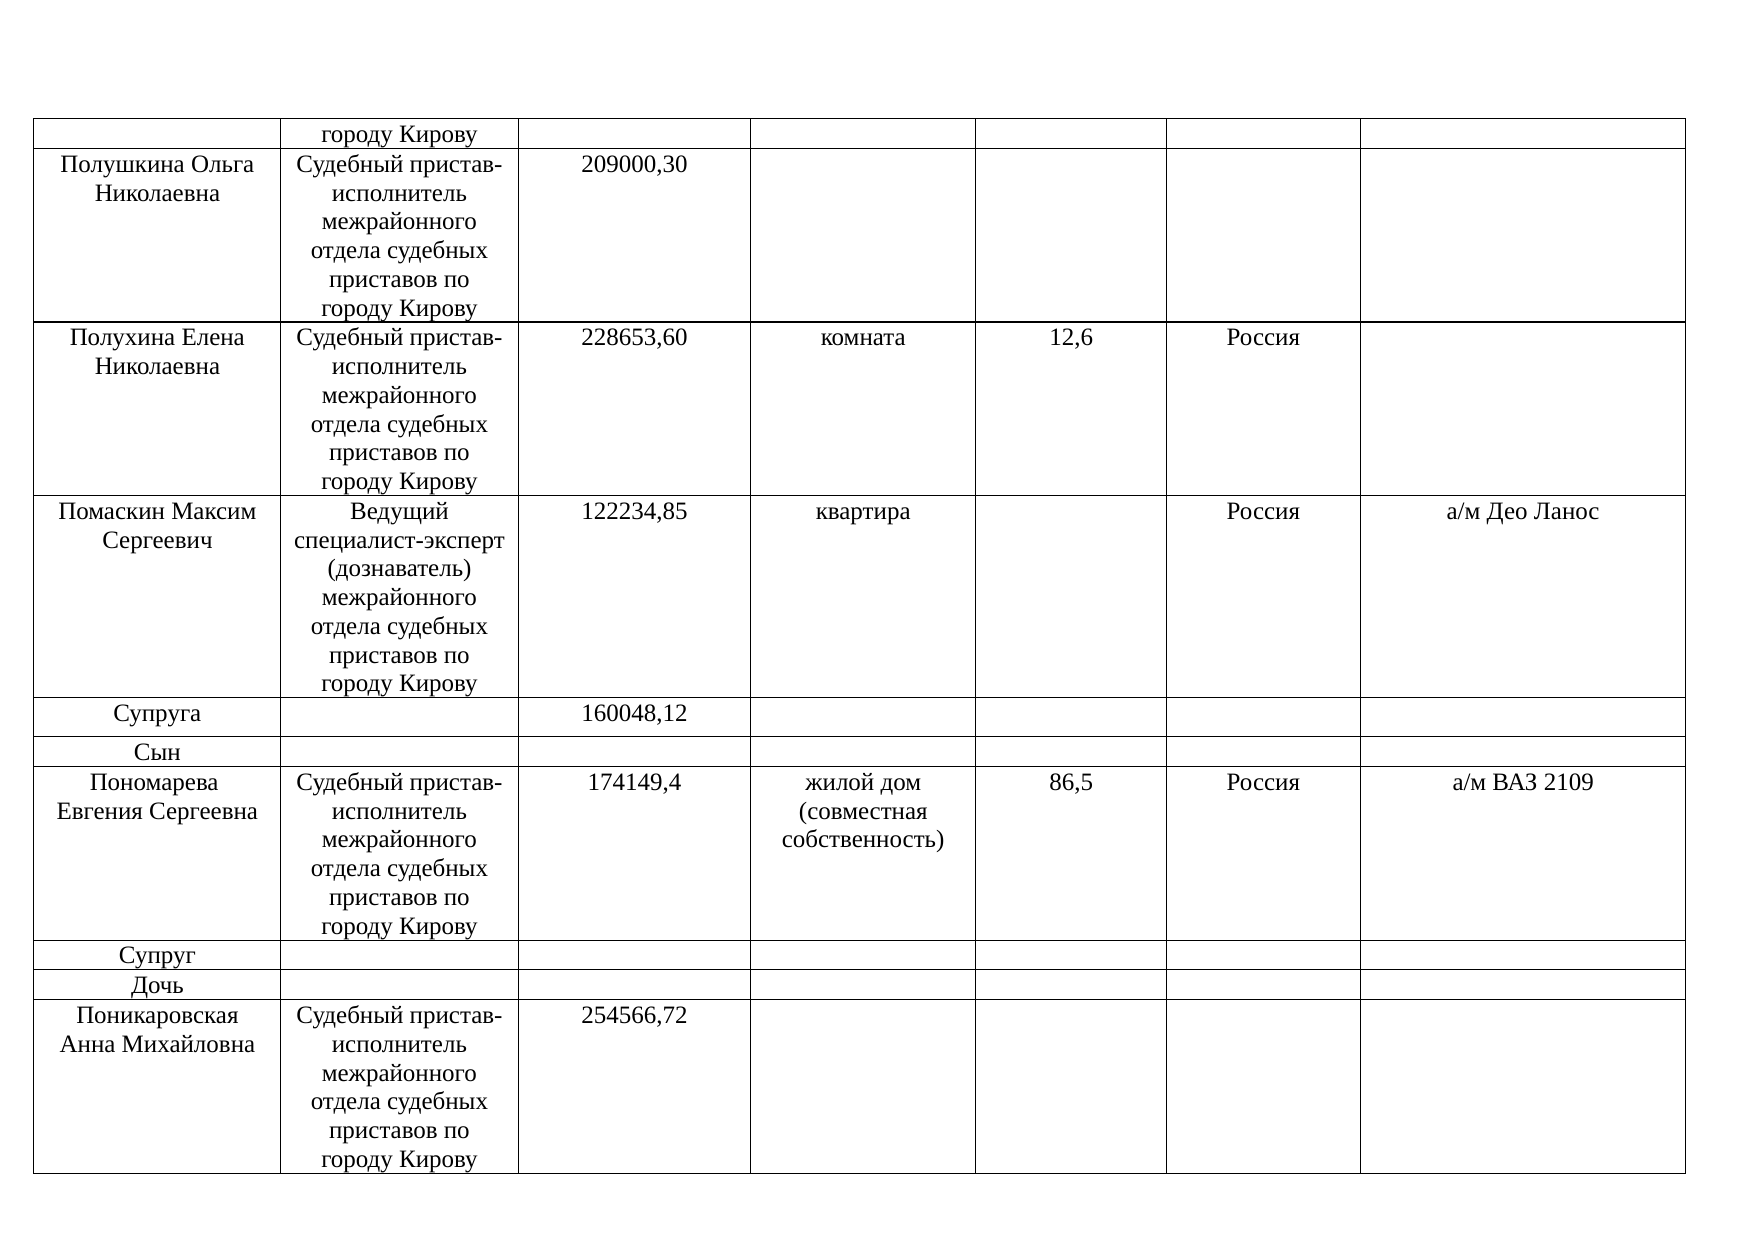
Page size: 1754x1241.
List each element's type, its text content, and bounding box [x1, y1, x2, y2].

table_cell [976, 941, 1166, 969]
table_cell [1167, 698, 1360, 736]
table_cell [29, 118, 33, 148]
table_cell [976, 1000, 1166, 1173]
table_cell Помаскин Максим Сергеевич [34, 496, 280, 697]
table_cell а/м Део Ланос [1361, 496, 1685, 697]
table_cell [751, 970, 975, 999]
table_cell [751, 149, 975, 321]
table_cell [976, 496, 1166, 697]
table_cell Полухина Елена Николаевна [34, 323, 280, 495]
table_cell Судебный пристав-исполнитель межрайонного отдела судебных приставов по городу Кирову [281, 1000, 518, 1173]
table_cell [29, 495, 33, 697]
table_cell [29, 321, 33, 495]
table_cell [1361, 119, 1685, 148]
table_cell 228653,60 [519, 323, 750, 495]
table_cell [29, 766, 33, 939]
table_cell [1361, 737, 1685, 766]
table_cell 174149,4 [519, 767, 750, 939]
table_cell [976, 149, 1166, 321]
table_cell Судебный пристав-исполнитель межрайонного отдела судебных приставов по городу Кирову [281, 149, 518, 321]
table_cell 12,6 [976, 323, 1166, 495]
table_cell Россия [1167, 767, 1360, 939]
table_cell [1167, 737, 1360, 766]
table_cell 160048,12 [519, 698, 750, 736]
table_cell Сын [34, 737, 280, 766]
table_cell [1167, 1000, 1360, 1173]
table_cell городу Кирову [281, 119, 518, 148]
table_cell [976, 970, 1166, 999]
table_cell [281, 698, 518, 736]
table_cell 122234,85 [519, 496, 750, 697]
table_cell [976, 698, 1166, 736]
table_cell Ведущий специалист-эксперт (дознаватель) межрайонного отдела судебных приставов по городу Кирову [281, 496, 518, 697]
table_cell 209000,30 [519, 149, 750, 321]
table_cell [751, 941, 975, 969]
table_cell Супруга [34, 698, 280, 736]
table_cell [281, 737, 518, 766]
table_cell Пономарева Евгения Сергеевна [34, 767, 280, 939]
table_cell Россия [1167, 323, 1360, 495]
table_cell Россия [1167, 496, 1360, 697]
table_cell [29, 697, 33, 736]
table_cell [29, 969, 33, 999]
table_cell 86,5 [976, 767, 1166, 939]
table_cell жилой дом (совместная собственность) [751, 767, 975, 939]
table_cell [29, 736, 33, 766]
table_cell [751, 119, 975, 148]
table_cell [519, 970, 750, 999]
table_cell [281, 970, 518, 999]
table_cell [751, 1000, 975, 1173]
table_cell [34, 119, 280, 148]
table_cell [751, 737, 975, 766]
table_cell Поникаровская Анна Михайловна [34, 1000, 280, 1173]
table_cell [751, 698, 975, 736]
table_cell квартира [751, 496, 975, 697]
table_cell [1361, 698, 1685, 736]
table_cell [1167, 941, 1360, 969]
table_cell Супруг [34, 941, 280, 969]
table_cell [519, 941, 750, 969]
table_cell Судебный пристав-исполнитель межрайонного отдела судебных приставов по городу Кирову [281, 323, 518, 495]
table_cell 254566,72 [519, 1000, 750, 1173]
table_cell Судебный пристав-исполнитель межрайонного отдела судебных приставов по городу Кирову [281, 767, 518, 939]
table_cell [1167, 970, 1360, 999]
table_cell [519, 119, 750, 148]
table_cell [1361, 149, 1685, 321]
table_cell [1361, 1000, 1685, 1173]
table_cell [519, 737, 750, 766]
table_cell [1361, 323, 1685, 495]
table_cell [29, 940, 33, 969]
table_cell Полушкина Ольга Николаевна [34, 149, 280, 321]
table_cell комната [751, 323, 975, 495]
table_cell [1361, 941, 1685, 969]
table_cell а/м ВАЗ 2109 [1361, 767, 1685, 939]
table_cell [1167, 119, 1360, 148]
table_cell [976, 119, 1166, 148]
table_cell [976, 737, 1166, 766]
table_cell [281, 941, 518, 969]
table_cell [1167, 149, 1360, 321]
table_cell Дочь [34, 970, 280, 999]
table_cell [29, 148, 33, 321]
table_cell [1361, 970, 1685, 999]
table_cell [29, 999, 33, 1173]
